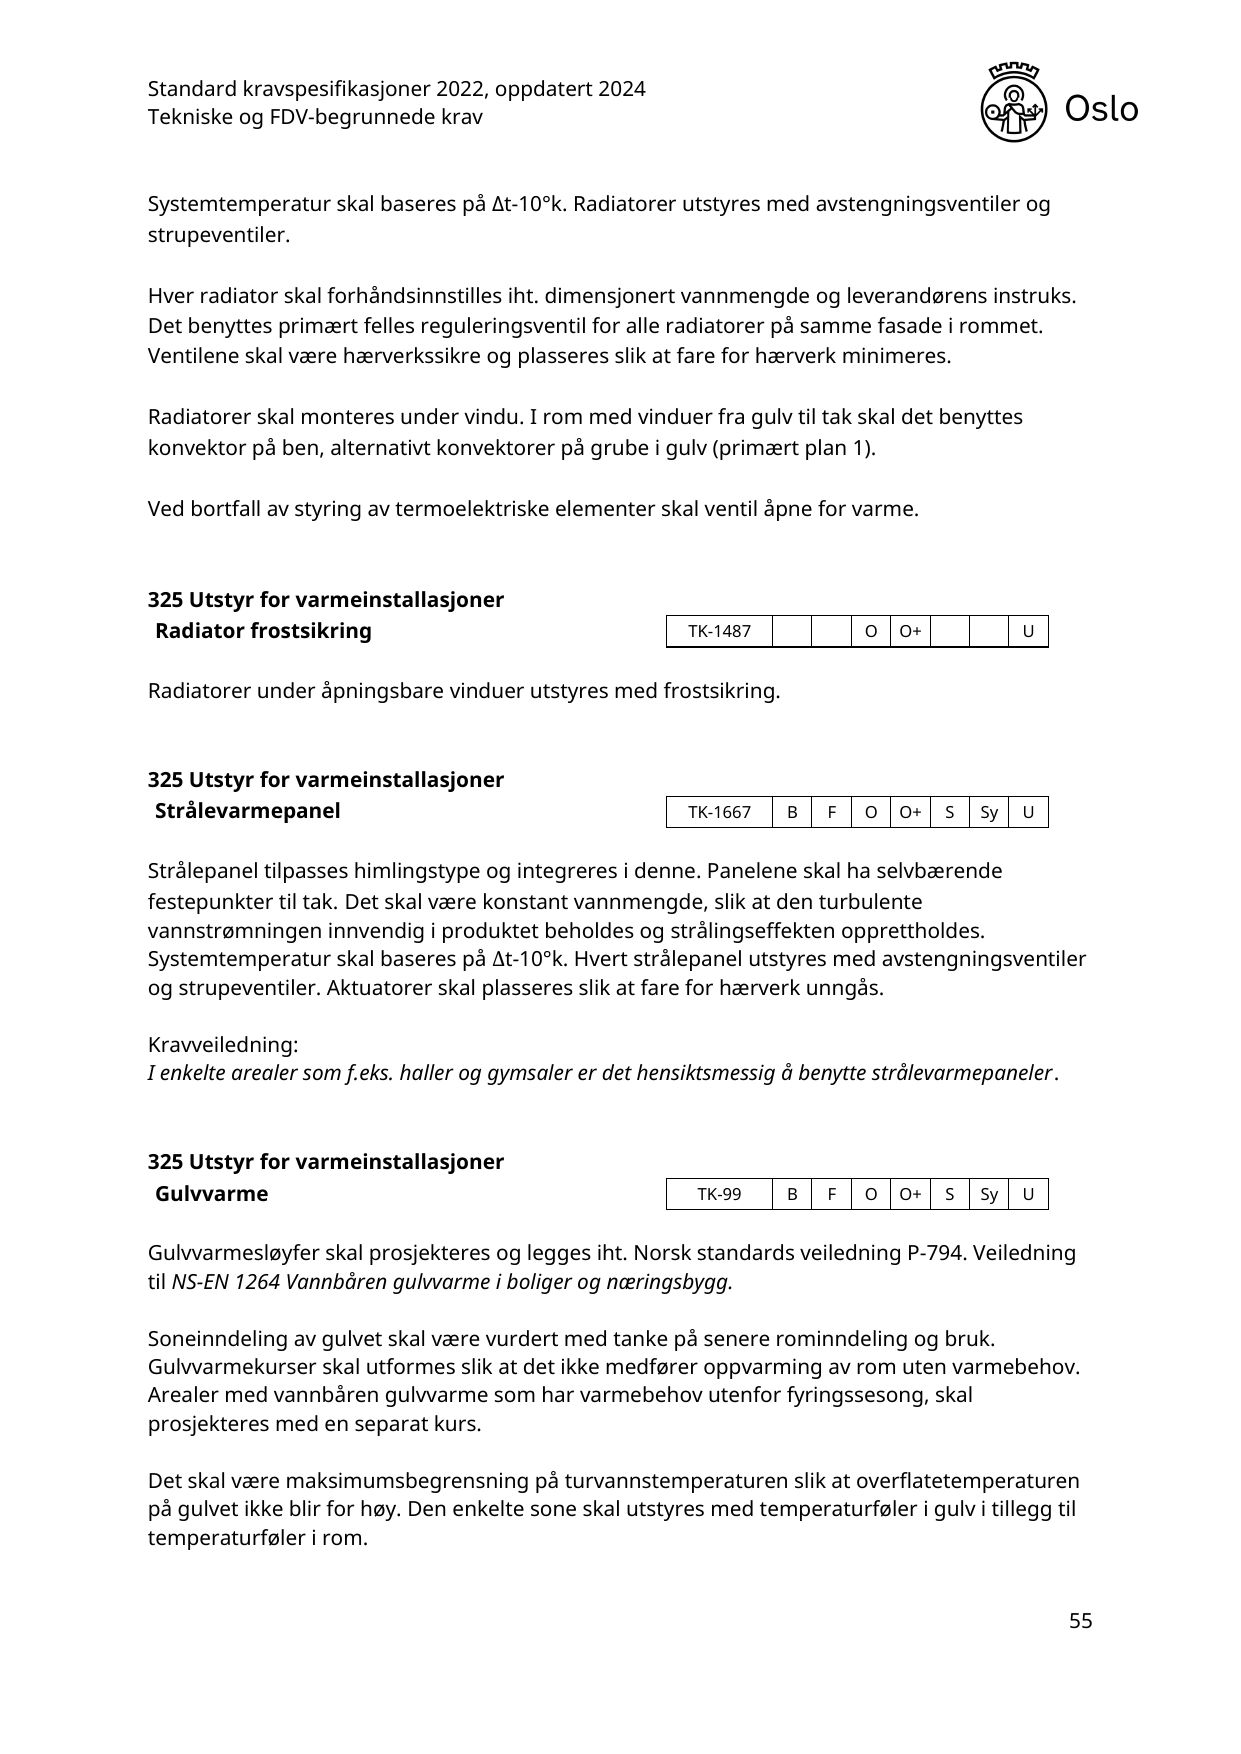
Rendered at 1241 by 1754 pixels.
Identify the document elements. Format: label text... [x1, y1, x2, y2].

table_header S [931, 797, 969, 827]
text 325 Utstyr for varmeinstallasjoner [148, 585, 1093, 613]
table_header O [852, 616, 890, 646]
table_header [773, 616, 811, 646]
table_header U [1009, 616, 1048, 646]
table_header F [812, 1179, 851, 1209]
table_header O [852, 1179, 890, 1209]
text Systemtemperatur skal baseres på Δt-10°k. Radiatorer utstyres med avstengningsventiler og strupeventiler. [148, 189, 1093, 248]
table_header Sy [970, 1179, 1008, 1209]
text Ved bortfall av styring av termoelektriske elementer skal ventil åpne for varme. [148, 494, 1093, 522]
table_header TK-1667 [667, 797, 772, 827]
table_header O+ [891, 616, 930, 646]
text Gulvvarmesløyfer skal prosjekteres og legges iht. Norsk standards veiledning P-794. Veiledning til NS-EN 1264 Vannbåren gulvvarme i boliger og næringsbygg. [148, 1238, 1093, 1295]
table_header B [773, 797, 811, 827]
table_header U [1009, 1179, 1048, 1209]
text Radiatorer under åpningsbare vinduer utstyres med frostsikring. [148, 676, 1093, 704]
text Det skal være maksimumsbegrensning på turvannstemperaturen slik at overflatetemperaturen på gulvet ikke blir for høy. Den enkelte sone skal utstyres med temperaturføler i gulv i tillegg til temperaturføler i rom. [148, 1466, 1093, 1551]
text Soneinndeling av gulvet skal være vurdert med tanke på senere rominndeling og bruk. Gulvvarmekurser skal utformes slik at det ikke medfører oppvarming av rom uten varmebehov. Arealer med vannbåren gulvvarme som har varmebehov utenfor fyringssesong, skal prosjekteres med en separat kurs. [148, 1324, 1093, 1437]
text Hver radiator skal forhåndsinnstilles iht. dimensjonert vannmengde og leverandørens instruks. Det benyttes primært felles reguleringsventil for alle radiatorer på samme fasade i rommet. Ventilene skal være hærverkssikre og plasseres slik at fare for hærverk minimeres. [148, 281, 1093, 370]
table_header [970, 616, 1008, 646]
table_header TK-1487 [667, 616, 772, 646]
table_header O+ [891, 797, 930, 827]
table_header [812, 616, 851, 646]
text 325 Utstyr for varmeinstallasjoner [148, 765, 1093, 794]
table_header U [1009, 797, 1048, 827]
text Strålepanel tilpasses himlingstype og integreres i denne. Panelene skal ha selvbærende festepunkter til tak. Det skal være konstant vannmengde, slik at den turbulente vannstrømningen innvendig i produktet beholdes og strålingseffekten opprettholdes. Systemtemperatur skal baseres på Δt-10°k. Hvert strålepanel utstyres med avstengningsventiler og strupeventiler. Aktuatorer skal plasseres slik at fare for hærverk unngås. [148, 856, 1093, 1001]
text I enkelte arealer som f.eks. haller og gymsaler er det hensiktsmessig å benytte strålevarmepaneler. [148, 1058, 1093, 1087]
table_header Sy [970, 797, 1008, 827]
text 325 Utstyr for varmeinstallasjoner [148, 1147, 1093, 1176]
table_header [931, 616, 969, 646]
table_header TK-99 [667, 1179, 772, 1209]
text Radiatorer skal monteres under vindu. I rom med vinduer fra gulv til tak skal det benyttes konvektor på ben, alternativt konvektorer på grube i gulv (primært plan 1). [148, 402, 1093, 461]
table_header Strålevarmepanel [148, 796, 666, 827]
table_header O [852, 797, 890, 827]
table_header S [931, 1179, 969, 1209]
table_header B [773, 1179, 811, 1209]
table_header O+ [891, 1179, 930, 1209]
table_header F [812, 797, 851, 827]
table_header Gulvvarme [148, 1178, 666, 1209]
table_header Radiator frostsikring [148, 615, 666, 646]
text Kravveiledning: [148, 1030, 1093, 1058]
